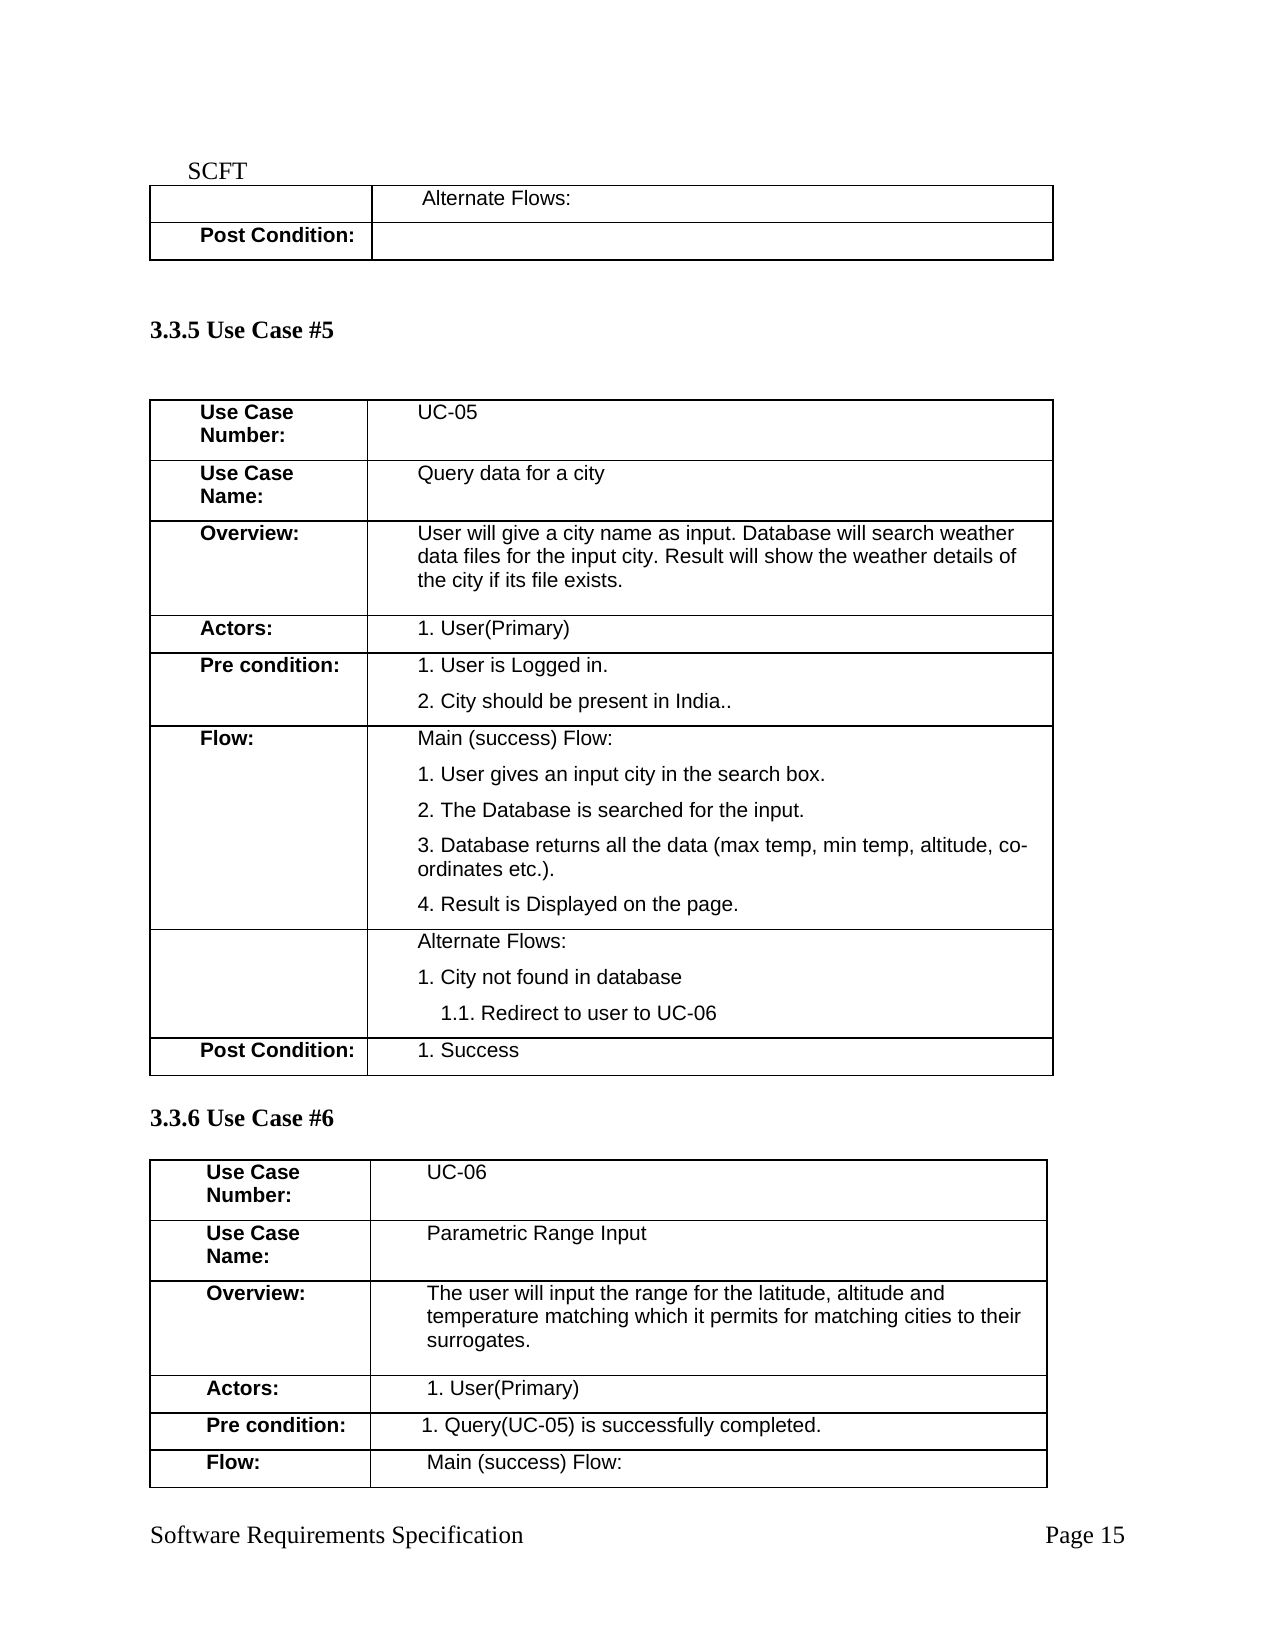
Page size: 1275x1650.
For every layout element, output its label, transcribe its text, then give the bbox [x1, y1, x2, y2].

text 3.3.6 Use Case #6 [150, 1104, 1125, 1132]
text 3.3.5 Use Case #5 [150, 316, 1125, 344]
table_cell [151, 186, 371, 222]
table_cell 1. User(Primary) [371, 1376, 1046, 1412]
table_cell Post Condition: [151, 223, 371, 259]
table_cell Flow: [151, 727, 367, 928]
table_cell Actors: [151, 1376, 370, 1412]
table_header Use Case Number: [151, 401, 367, 460]
table_cell Use Case Name: [151, 461, 367, 520]
table_cell Post Condition: [151, 1039, 367, 1074]
table_cell Actors: [151, 616, 367, 652]
table_cell 1. User is Logged in. 2. City should be present in India.. [368, 654, 1052, 725]
table_cell The user will input the range for the latitude, altitude and temperature matching which it permits for matching cities to their surrogates. [371, 1282, 1046, 1375]
table_cell Main (success) Flow: 1. User gives an input city in the search box. 2. The Database is searched for the input. 3. Database returns all the data (max temp, min temp, altitude, co-ordinates etc.). 4. Result is Displayed on the page. [368, 727, 1052, 928]
table_cell User will give a city name as input. Database will search weather data files for the input city. Result will show the weather details of the city if its file exists. [368, 522, 1052, 615]
table_cell 1. Success [368, 1039, 1052, 1074]
table_cell 1. Query(UC-05) is successfully completed. [371, 1414, 1046, 1449]
table_cell Main (success) Flow: [371, 1451, 1046, 1487]
table_cell Use Case Name: [151, 1221, 370, 1280]
table_cell Alternate Flows: 1. City not found in database 1.1. Redirect to user to UC-06 [368, 930, 1052, 1037]
table_cell Parametric Range Input [371, 1221, 1046, 1280]
table_cell Alternate Flows: [373, 186, 1052, 222]
table_cell Pre condition: [151, 1414, 370, 1449]
table_cell Pre condition: [151, 654, 367, 725]
table_cell Overview: [151, 522, 367, 615]
table_cell Flow: [151, 1451, 370, 1487]
table_header Use Case Number: [151, 1161, 370, 1220]
table_cell [151, 930, 367, 1037]
table_header UC-05 [368, 401, 1052, 460]
table_cell 1. User(Primary) [368, 616, 1052, 652]
table_header UC-06 [371, 1161, 1046, 1220]
table_cell [373, 223, 1052, 259]
table_cell Overview: [151, 1282, 370, 1375]
table_cell Query data for a city [368, 461, 1052, 520]
